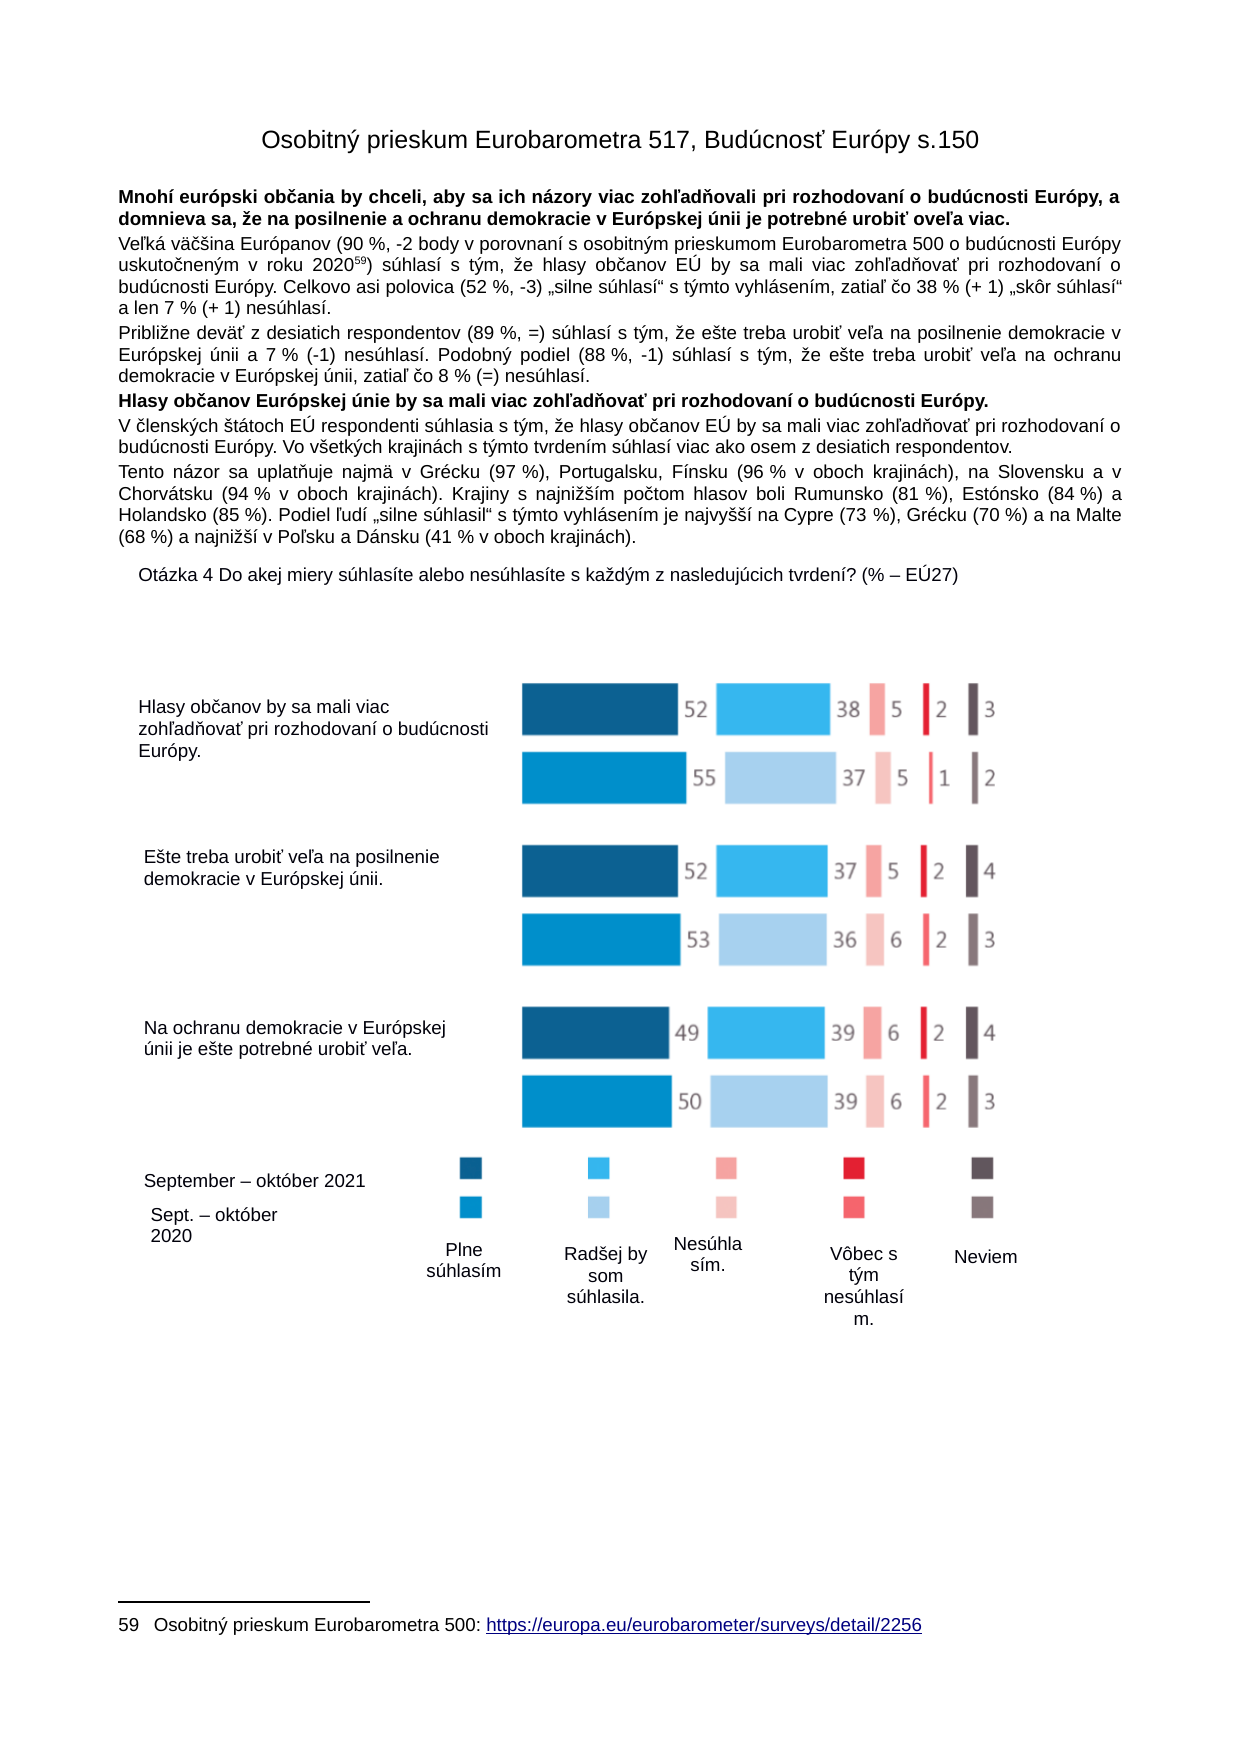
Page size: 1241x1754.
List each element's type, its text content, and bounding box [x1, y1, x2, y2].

text Mnohí európski občania by chceli, aby sa ich názory viac zohľadňovali pri rozhodovaní o budúcnosti Európy, a domnieva sa, že na posilnenie a ochranu demokracie v Európskej únii je potrebné urobiť oveľa viac. [118, 186, 1122, 229]
text V členských štátoch EÚ respondenti súhlasia s tým, že hlasy občanov EÚ by sa mali viac zohľadňovať pri rozhodovaní o budúcnosti Európy. Vo všetkých krajinách s týmto tvrdením súhlasí viac ako osem z desiatich respondentov. [118, 414, 1122, 458]
text Hlasy občanov Európskej únie by sa mali viac zohľadňovať pri rozhodovaní o budúcnosti Európy. [118, 390, 1122, 411]
text Tento názor sa uplatňuje najmä v Grécku (97 %), Portugalsku, Fínsku (96 % v oboch krajinách), na Slovensku a v Chorvátsku (94 % v oboch krajinách). Krajiny s najnižším počtom hlasov boli Rumunsko (81 %), Estónsko (84 %) a Holandsko (85 %). Podiel ľudí „silne súhlasil“ s týmto vyhlásením je najvyšší na Cypre (73 %), Grécku (70 %) a na Malte (68 %) a najnižší v Poľsku a Dánsku (41 % v oboch krajinách). [118, 461, 1122, 547]
text Približne deväť z desiatich respondentov (89 %, =) súhlasí s tým, že ešte treba urobiť veľa na posilnenie demokracie v Európskej únii a 7 % (-1) nesúhlasí. Podobný podiel (88 %, -1) súhlasí s tým, že ešte treba urobiť veľa na ochranu demokracie v Európskej únii, zatiaľ čo 8 % (=) nesúhlasí. [118, 322, 1122, 387]
text Osobitný prieskum Eurobarometra 500: https://europa.eu/eurobarometer/surveys/detail/2256 [118, 1614, 1122, 1636]
picture [444, 1145, 1003, 1226]
text Veľká väčšina Európanov (90 %, -2 body v porovnaní s osobitným prieskumom Eurobarometra 500 o budúcnosti Európy uskutočneným v roku 2020) súhlasí s tým, že hlasy občanov EÚ by sa mali viac zohľadňovať pri rozhodovaní o budúcnosti Európy. Celkovo asi polovica (52 %, -3) „silne súhlasí“ s týmto vyhlásením, zatiaľ čo 38 % (+ 1) „skôr súhlasí“ a len 7 % (+ 1) nesúhlasí. [118, 232, 1122, 319]
picture [509, 672, 1005, 1134]
